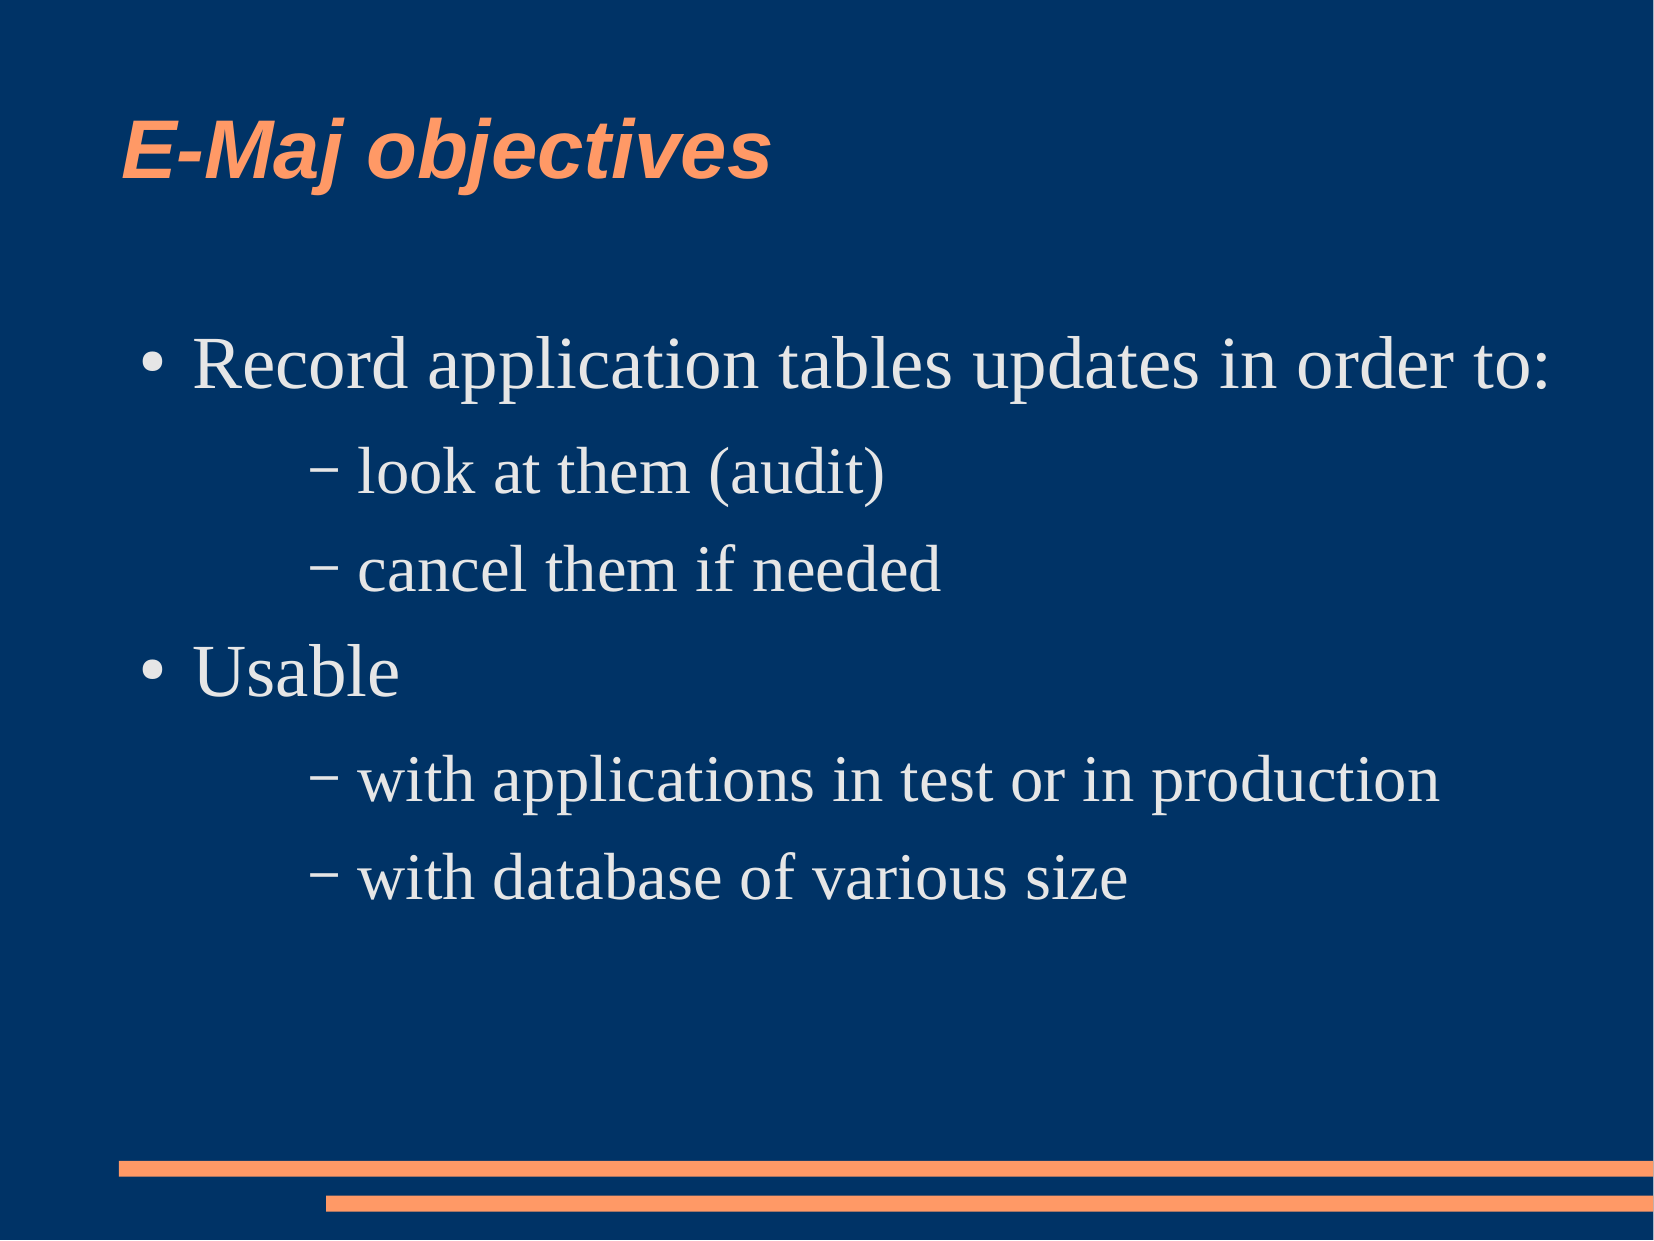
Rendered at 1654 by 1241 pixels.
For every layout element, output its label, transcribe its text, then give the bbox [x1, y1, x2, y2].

list Record application tables updates in order to: look at them (audit) cancel them if needed Usable with applications in test or in production with database of various size [121, 322, 1561, 1118]
title E-Maj objectives [121, 53, 1534, 246]
